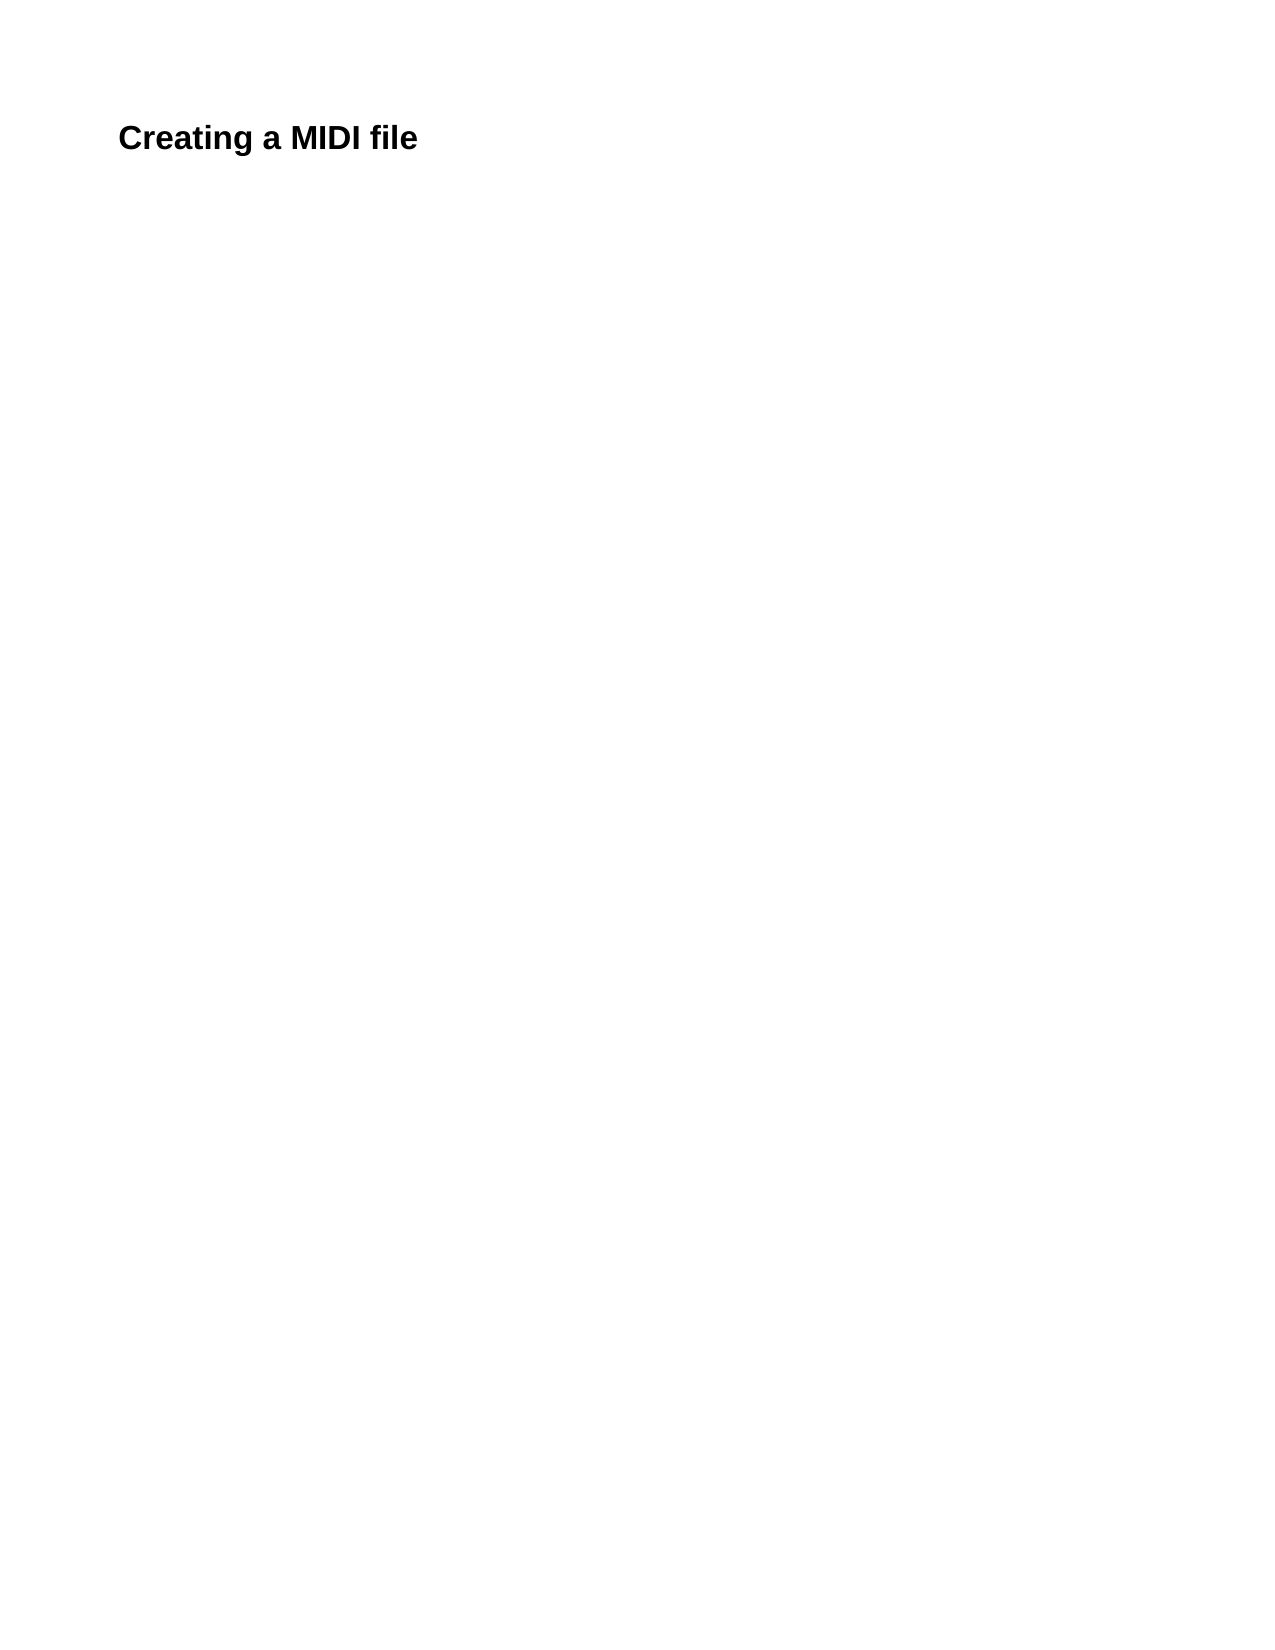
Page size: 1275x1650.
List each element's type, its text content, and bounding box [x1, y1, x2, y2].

subtitle Creating a MIDI file [118, 118, 1157, 157]
